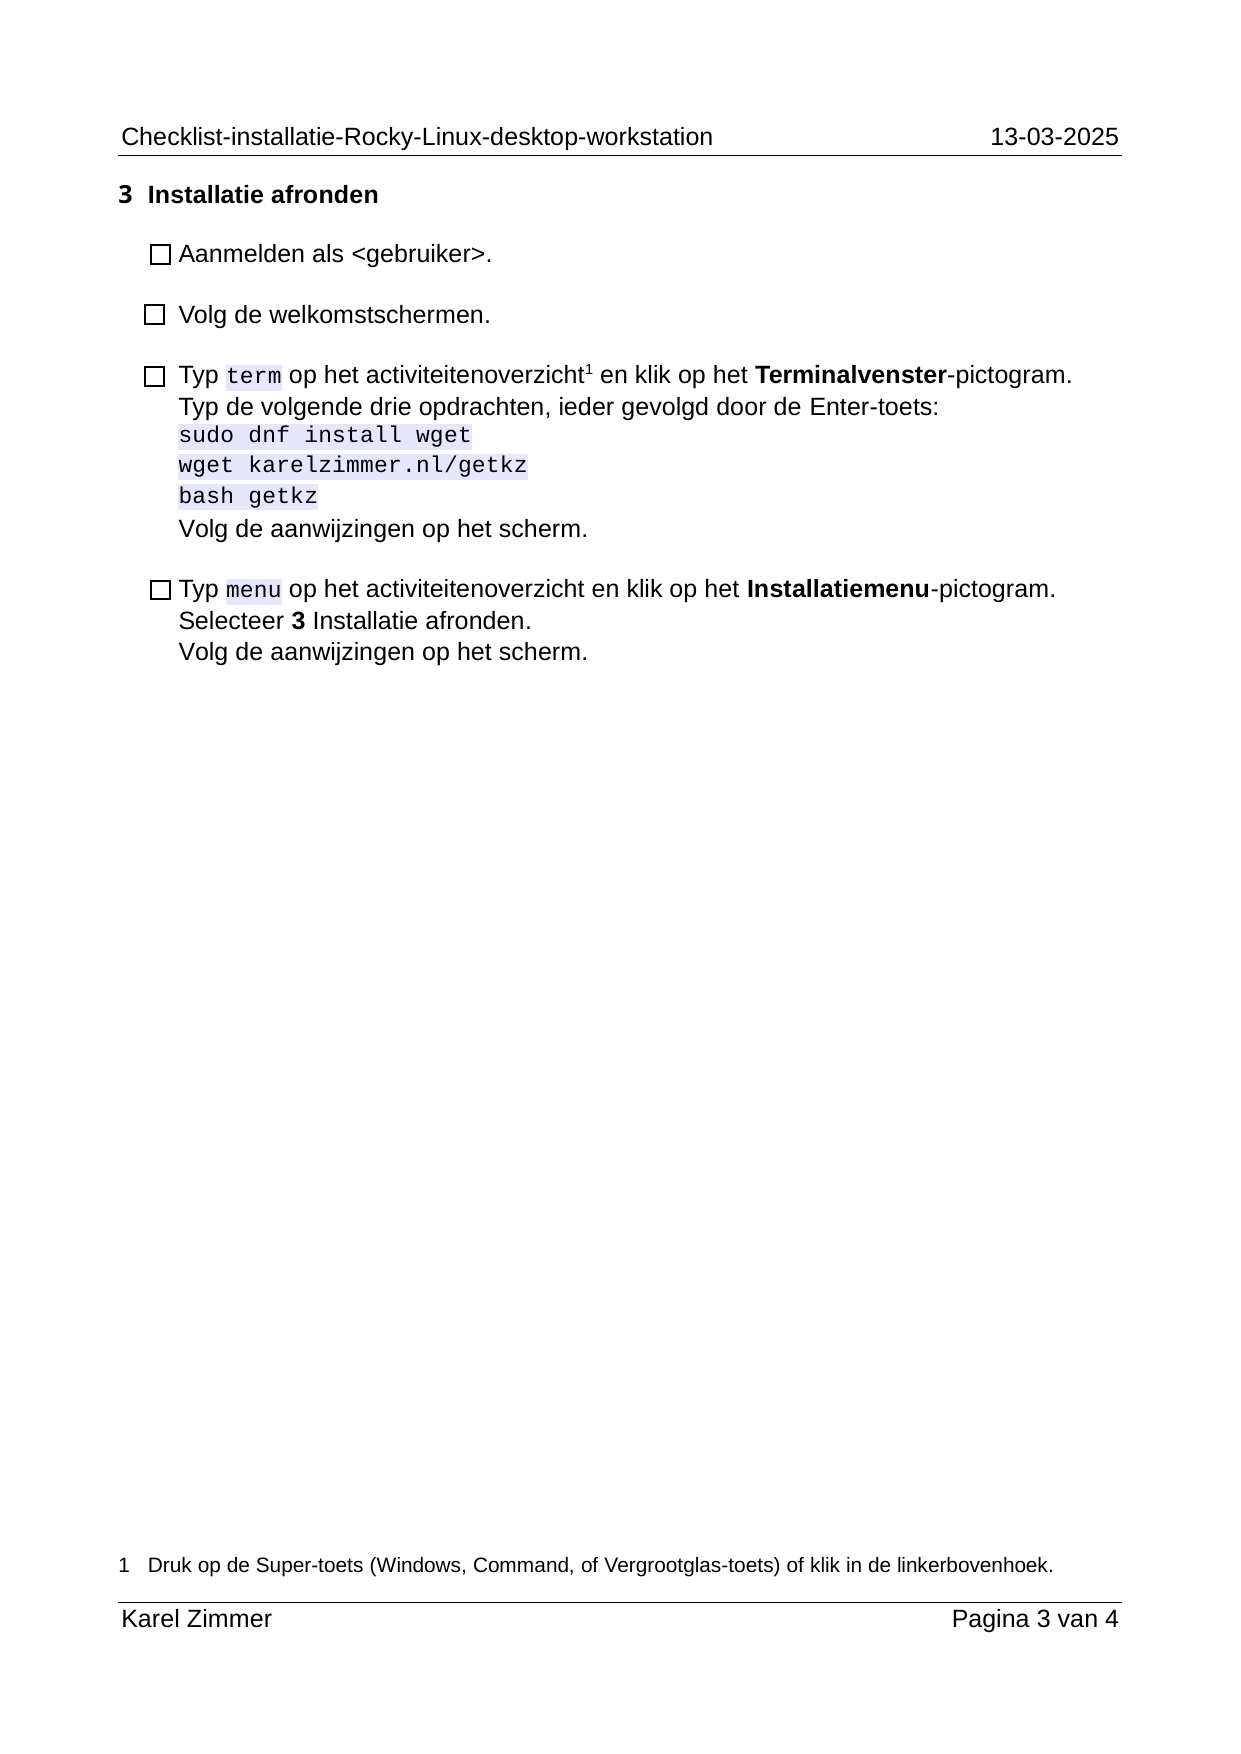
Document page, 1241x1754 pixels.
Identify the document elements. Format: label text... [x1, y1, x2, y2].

table_cell [118, 360, 142, 392]
table_cell [142, 392, 177, 422]
table_cell [142, 330, 177, 360]
table_cell Volg de aanwijzingen op het scherm. [177, 636, 1122, 667]
table_header [118, 239, 142, 269]
table_cell [118, 423, 142, 453]
table_cell [118, 483, 142, 513]
list Installatie afronden [118, 177, 1122, 211]
table_cell [118, 453, 142, 483]
table_cell [142, 574, 177, 606]
table_cell [142, 606, 177, 636]
table_cell Volg de welkomstschermen. [177, 300, 1122, 330]
table_cell bash getkz [177, 483, 1122, 513]
table_cell [142, 269, 177, 300]
table_cell sudo dnf install wget [177, 423, 1122, 453]
table_cell [142, 360, 177, 392]
table_cell [177, 330, 1122, 360]
table_cell [118, 269, 142, 300]
table_cell Selecteer 3 Installatie afronden. [177, 606, 1122, 636]
table_cell [142, 453, 177, 483]
table_cell [118, 330, 142, 360]
table_cell [142, 300, 177, 330]
table_cell [142, 636, 177, 667]
table_cell [142, 544, 177, 574]
table_cell [118, 574, 142, 606]
table_header [142, 239, 177, 269]
table_header Aanmelden als <gebruiker>. [177, 239, 1122, 269]
table_cell [118, 544, 142, 574]
table_cell [142, 514, 177, 544]
table_cell [118, 636, 142, 667]
table_cell [142, 483, 177, 513]
table_cell [118, 606, 142, 636]
table_cell wget karelzimmer.nl/getkz [177, 453, 1122, 483]
table_cell [118, 514, 142, 544]
table_cell [118, 300, 142, 330]
table_cell Typ de volgende drie opdrachten, ieder gevolgd door de Enter-toets: [177, 392, 1122, 422]
table_cell Volg de aanwijzingen op het scherm. [177, 514, 1122, 544]
table_cell Typ term op het activiteitenoverzicht en klik op het Terminalvenster-pictogram. [177, 360, 1122, 392]
table_cell [118, 392, 142, 422]
table_cell Typ menu op het activiteitenoverzicht en klik op het Installatiemenu-pictogram. [177, 574, 1122, 606]
table_cell [142, 423, 177, 453]
table_cell [177, 269, 1122, 300]
table_cell [177, 544, 1122, 574]
